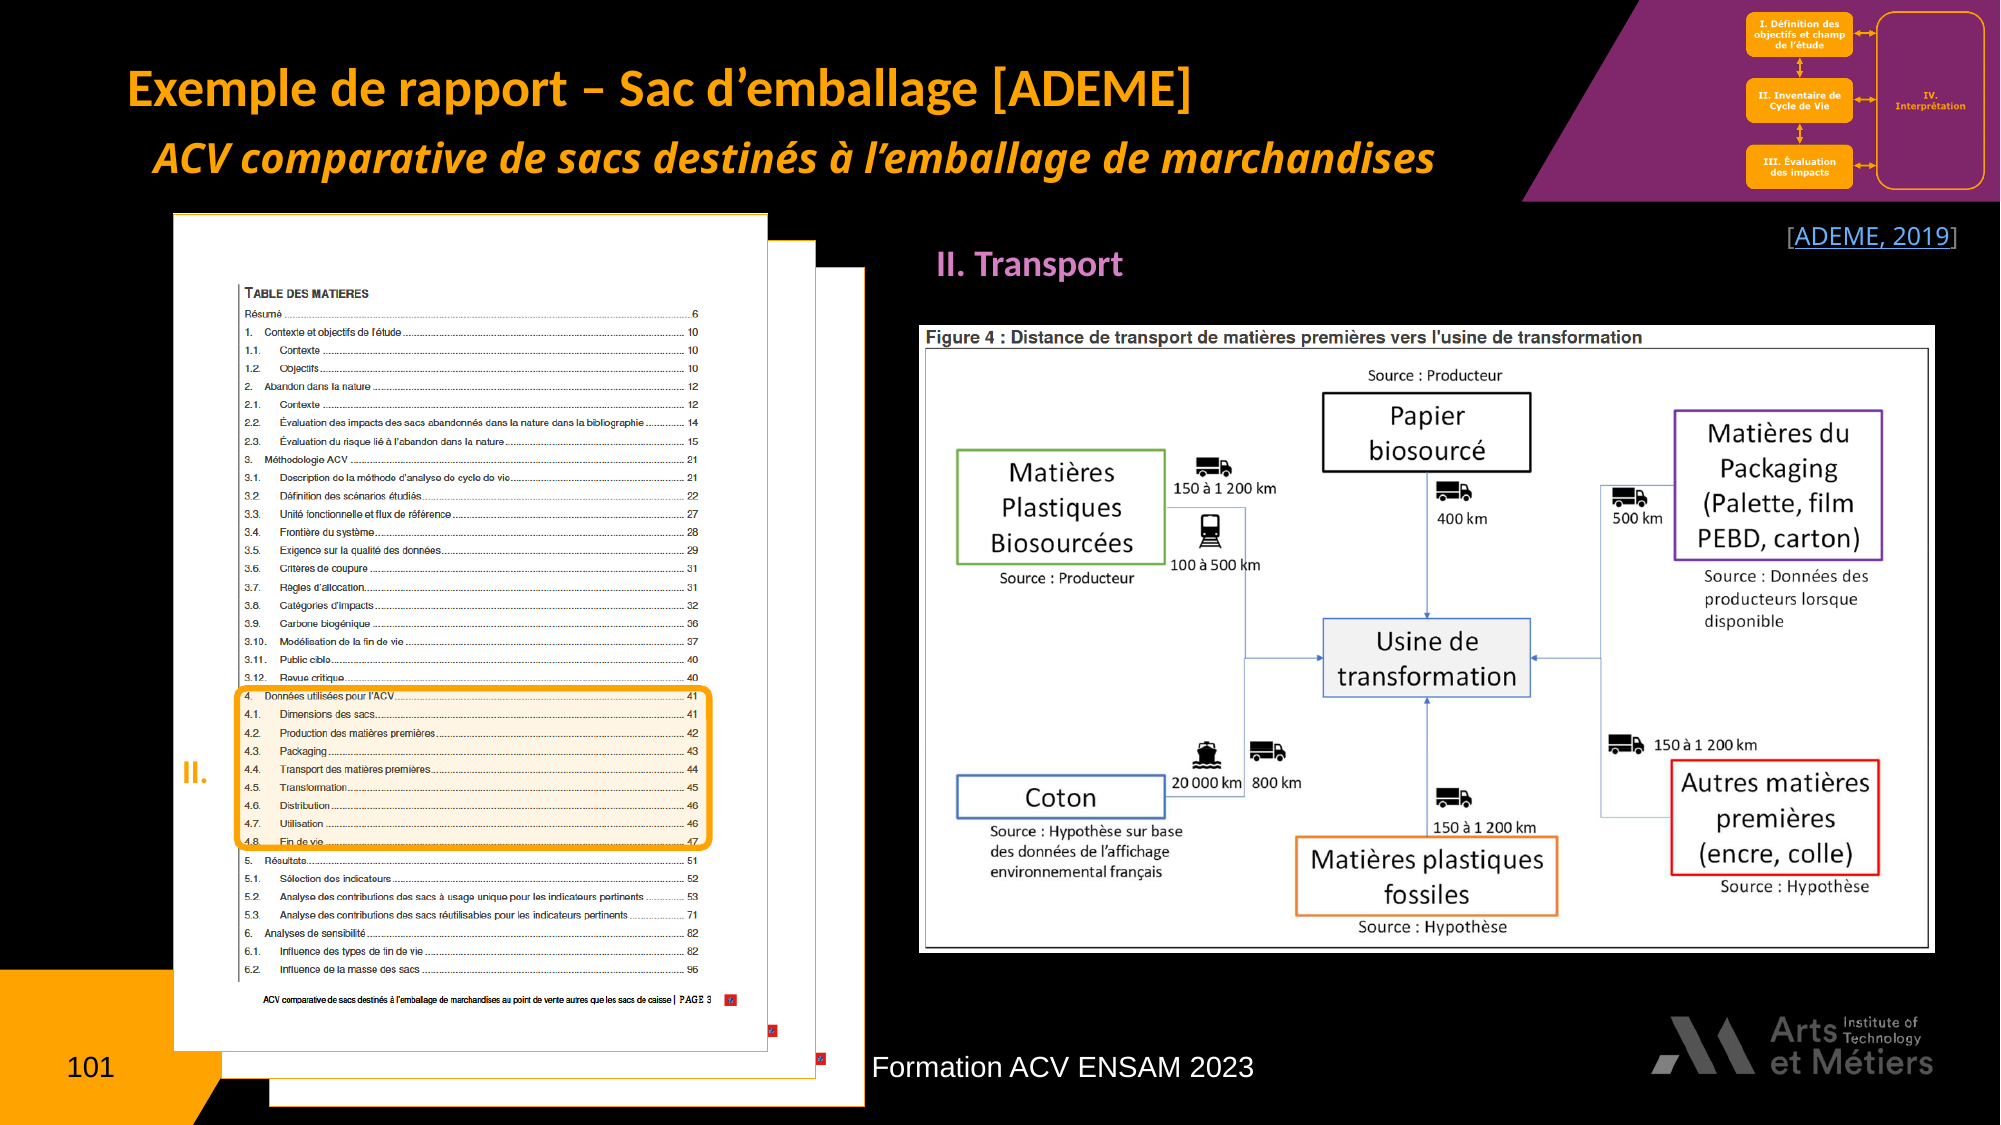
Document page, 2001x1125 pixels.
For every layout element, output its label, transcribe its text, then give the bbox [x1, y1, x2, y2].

picture [173, 213, 865, 1107]
text_box [ADEME, 2019] [1771, 213, 1998, 263]
text_box II. [167, 743, 224, 798]
text_box ACV comparative de sacs destinés à l’emballage de marchandises [138, 124, 1451, 190]
picture [919, 325, 1935, 953]
text_box [236, 688, 710, 848]
picture [1746, 11, 1985, 190]
title Exemple de rapport – Sac d’emballage [ADEME] [112, 51, 1890, 166]
picture [1631, 997, 1952, 1093]
text_box II. Transport [921, 236, 1943, 300]
